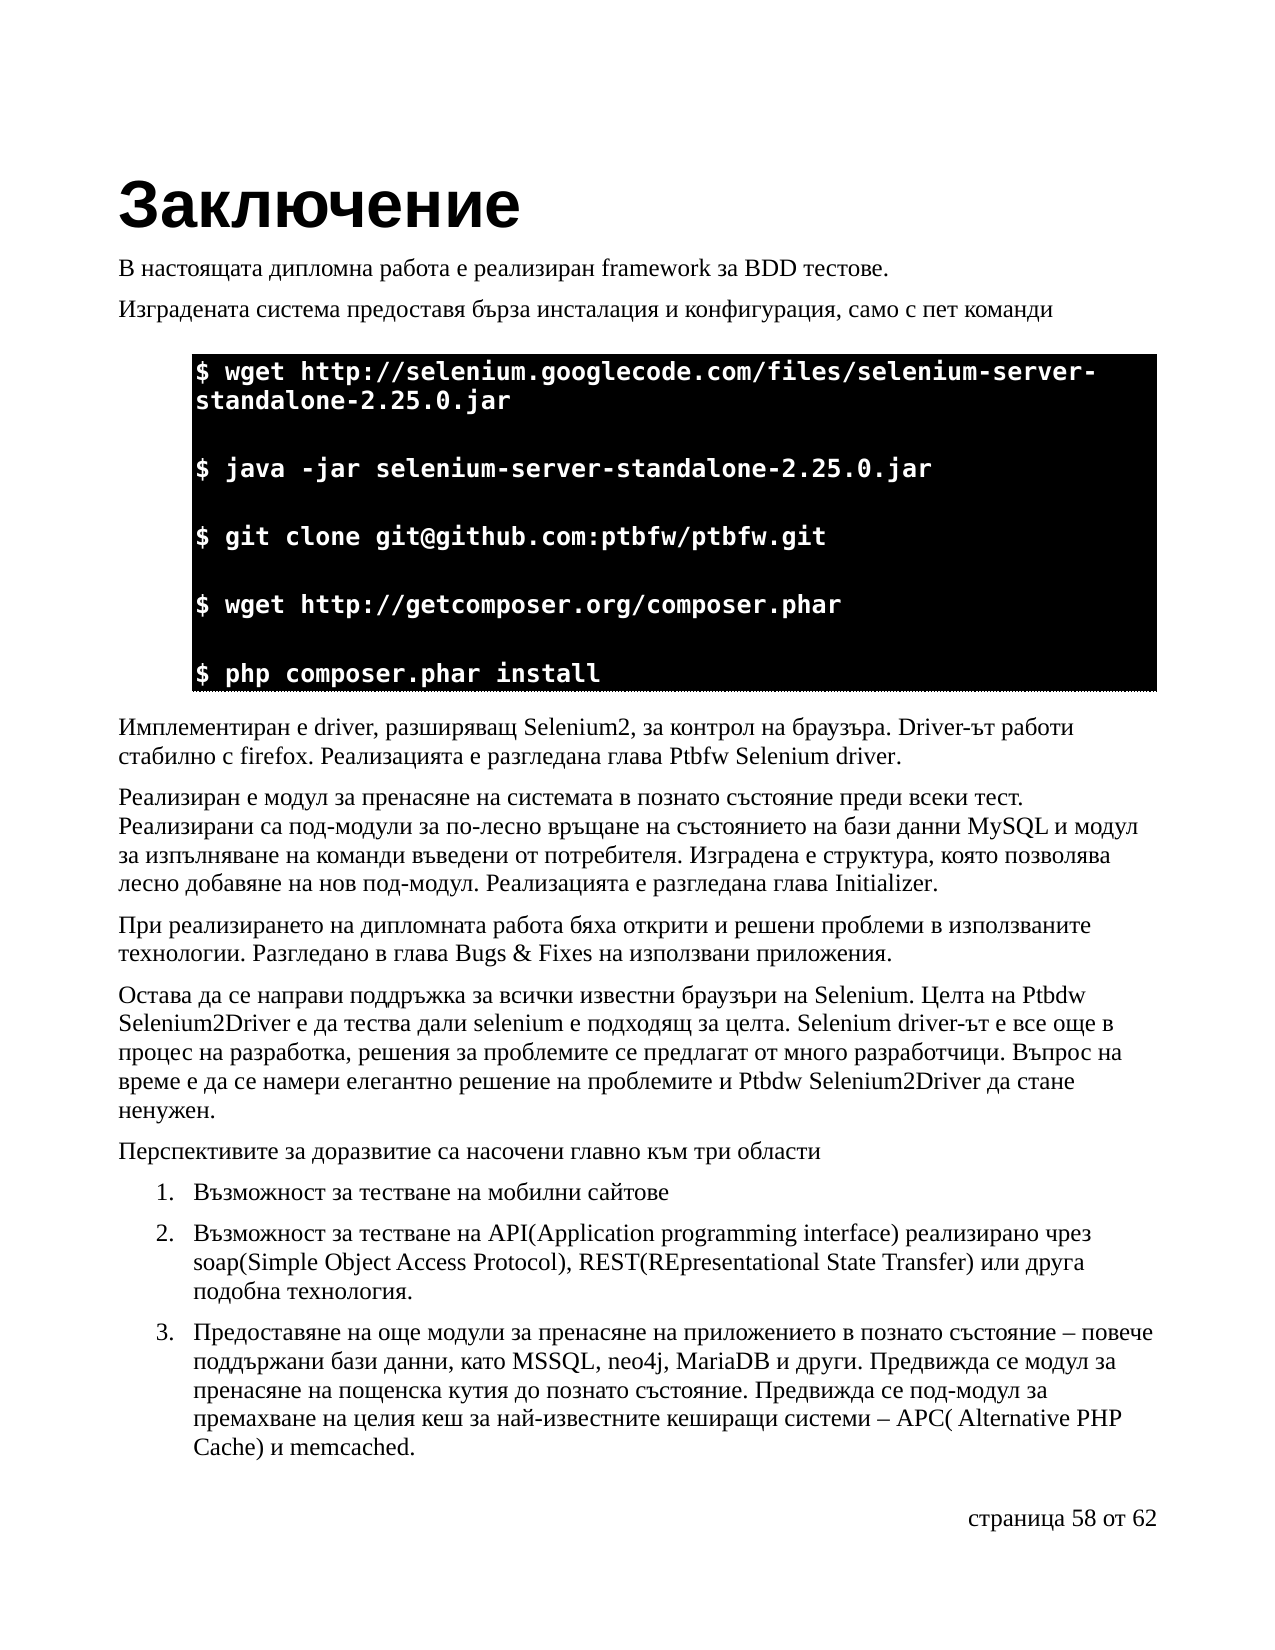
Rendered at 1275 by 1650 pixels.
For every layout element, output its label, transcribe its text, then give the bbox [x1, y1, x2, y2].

text $ git clone git@github.com:ptbfw/ptbfw.git [192, 519, 1157, 552]
text $ php composer.phar install [192, 656, 1157, 691]
text $ java -jar selenium-server-standalone-2.25.0.jar [192, 451, 1157, 483]
text Имплементиран е driver, разширяващ Selenium2, за контрол на браузъра. Driver-ът работи стабилно с firefox. Реализацията е разгледана глава Ptbfw Selenium driver. [118, 712, 1157, 770]
subtitle Заключение [118, 164, 1157, 241]
text Остава да се направи поддръжка за всички известни браузъри на Selenium. Целта на Ptbdw Selenium2Driver е да тества дали selenium е подходящ за целта. Selenium driver-ът е все още в процес на разработка, решения за проблемите се предлагат от много разработчици. Въпрос на време е да се намери елегантно решение на проблемите и Ptbdw Selenium2Driver да стане ненужен. [118, 980, 1157, 1123]
text В настоящата дипломна работа е реализиран framework за BDD тестове. [118, 253, 1157, 282]
text При реализирането на дипломната работа бяха открити и решени проблеми в използваните технологии. Разгледано в глава Bugs & Fixes на използвани приложения. [118, 910, 1157, 967]
text $ wget http://getcomposer.org/composer.phar [192, 588, 1157, 620]
list Възможност за тестване на мобилни сайтове [156, 1177, 1157, 1206]
list Възможност за тестване на API(Application programming interface) реализирано чрез soap(Simple Object Access Protocol), REST(REpresentational State Transfer) или друга подобна технология. [156, 1218, 1157, 1305]
text Реализиран е модул за пренасяне на системата в познато състояние преди всеки тест. Реализирани са под-модули за по-лесно връщане на състоянието на бази данни MySQL и модул за изпълняване на команди въведени от потребителя. Изградена е структура, която позволява лесно добавяне на нов под-модул. Реализацията е разгледана глава Initializer. [118, 782, 1157, 897]
text Изградената система предоставя бърза инсталация и конфигурация, само с пет команди [118, 294, 1157, 323]
list Предоставяне на още модули за пренасяне на приложението в познато състояние – повече поддържани бази данни, като MSSQL, neo4j, MariaDB и други. Предвижда се модул за пренасяне на пощенска кутия до познато състояние. Предвижда се под-модул за премахване на целия кеш за най-известните кеширащи системи – APC( Alternative PHP Cache) и memcached. [156, 1317, 1157, 1461]
text $ wget http://selenium.googlecode.com/files/selenium-server-standalone-2.25.0.jar [192, 354, 1157, 415]
text Перспективите за доразвитие са насочени главно към три области [118, 1136, 1157, 1165]
